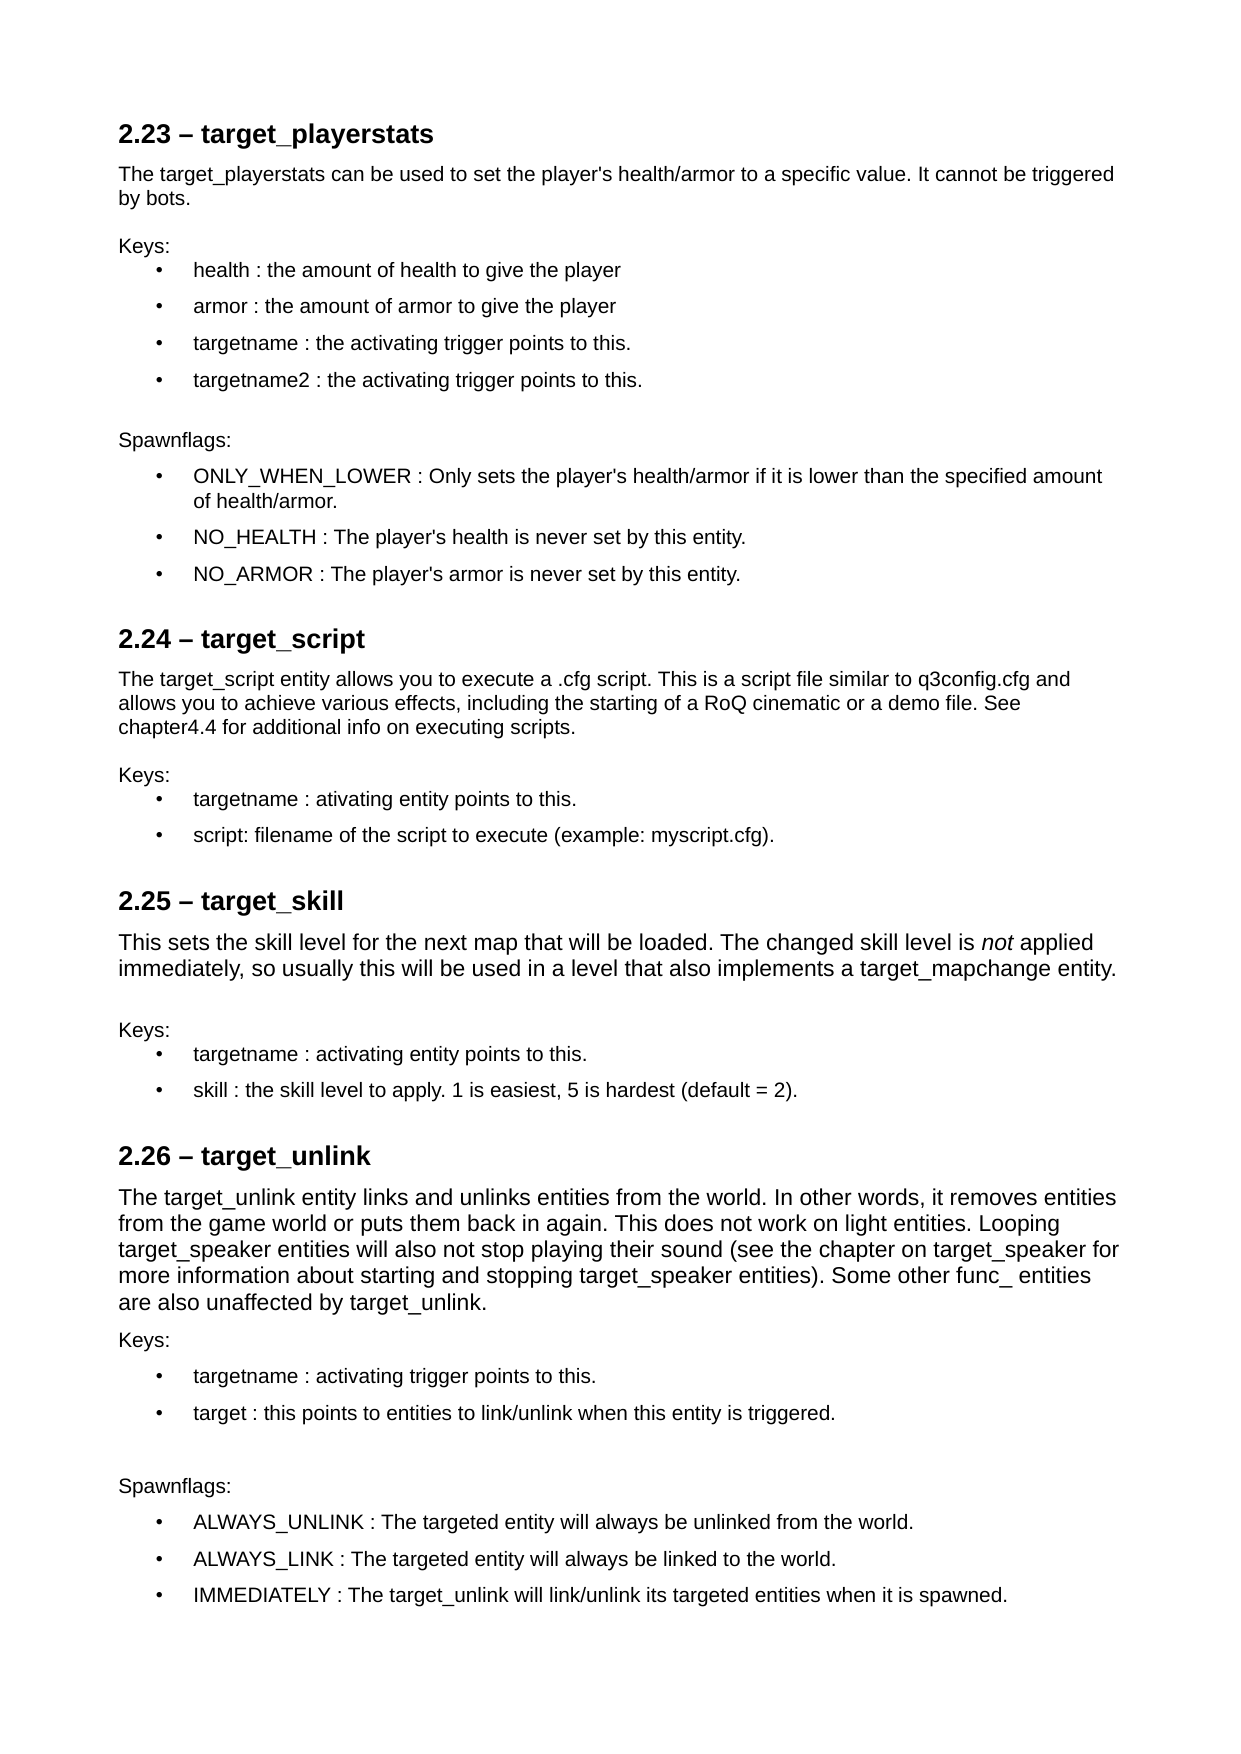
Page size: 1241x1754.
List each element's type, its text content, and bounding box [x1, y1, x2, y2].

text This sets the skill level for the next map that will be loaded. The changed skill level is not applied immediately, so usually this will be used in a level that also implements a target_mapchange entity. [118, 928, 1122, 981]
list target : this points to entities to link/unlink when this entity is triggered. [156, 1401, 1122, 1425]
list ONLY_WHEN_LOWER : Only sets the player's health/armor if it is lower than the specified amount of health/armor. [156, 464, 1122, 512]
text Spawnflags: [118, 404, 1122, 452]
text The target_playerstats can be used to set the player's health/armor to a specific value. It cannot be triggered by bots. [118, 162, 1122, 210]
subtitle 2.26 – target_unlink [118, 1140, 1122, 1171]
subtitle 2.24 – target_script [118, 623, 1122, 654]
text Keys: [118, 234, 1122, 258]
list NO_ARMOR : The player's armor is never set by this entity. [156, 561, 1122, 586]
subtitle 2.25 – target_skill [118, 885, 1122, 916]
list targetname2 : the activating trigger points to this. [156, 367, 1122, 391]
list targetname : activating trigger points to this. [156, 1364, 1122, 1388]
text Keys: [118, 1018, 1122, 1042]
list ALWAYS_LINK : The targeted entity will always be linked to the world. [156, 1547, 1122, 1571]
text The target_script entity allows you to execute a .cfg script. This is a script file similar to q3config.cfg and allows you to achieve various effects, including the starting of a RoQ cinematic or a demo file. See chapter4.4 for additional info on executing scripts. [118, 667, 1122, 739]
list script: filename of the script to execute (example: myscript.cfg). [156, 823, 1122, 847]
text Spawnflags: [118, 1474, 1122, 1498]
list skill : the skill level to apply. 1 is easiest, 5 is hardest (default = 2). [156, 1078, 1122, 1102]
list health : the amount of health to give the player [156, 258, 1122, 282]
subtitle 2.23 – target_playerstats [118, 118, 1122, 149]
list targetname : the activating trigger points to this. [156, 331, 1122, 355]
text Keys: [118, 739, 1122, 787]
list IMMEDIATELY : The target_unlink will link/unlink its targeted entities when it is spawned. [156, 1583, 1122, 1607]
list armor : the amount of armor to give the player [156, 294, 1122, 318]
text Keys: [118, 1328, 1122, 1352]
text The target_unlink entity links and unlinks entities from the world. In other words, it removes entities from the game world or puts them back in again. This does not work on light entities. Looping target_speaker entities will also not stop playing their sound (see the chapter on target_speaker for more information about starting and stopping target_speaker entities). Some other func_ entities are also unaffected by target_unlink. [118, 1183, 1122, 1315]
list targetname : ativating entity points to this. [156, 787, 1122, 811]
list ALWAYS_UNLINK : The targeted entity will always be unlinked from the world. [156, 1510, 1122, 1534]
list targetname : activating entity points to this. [156, 1042, 1122, 1066]
list NO_HEALTH : The player's health is never set by this entity. [156, 525, 1122, 549]
